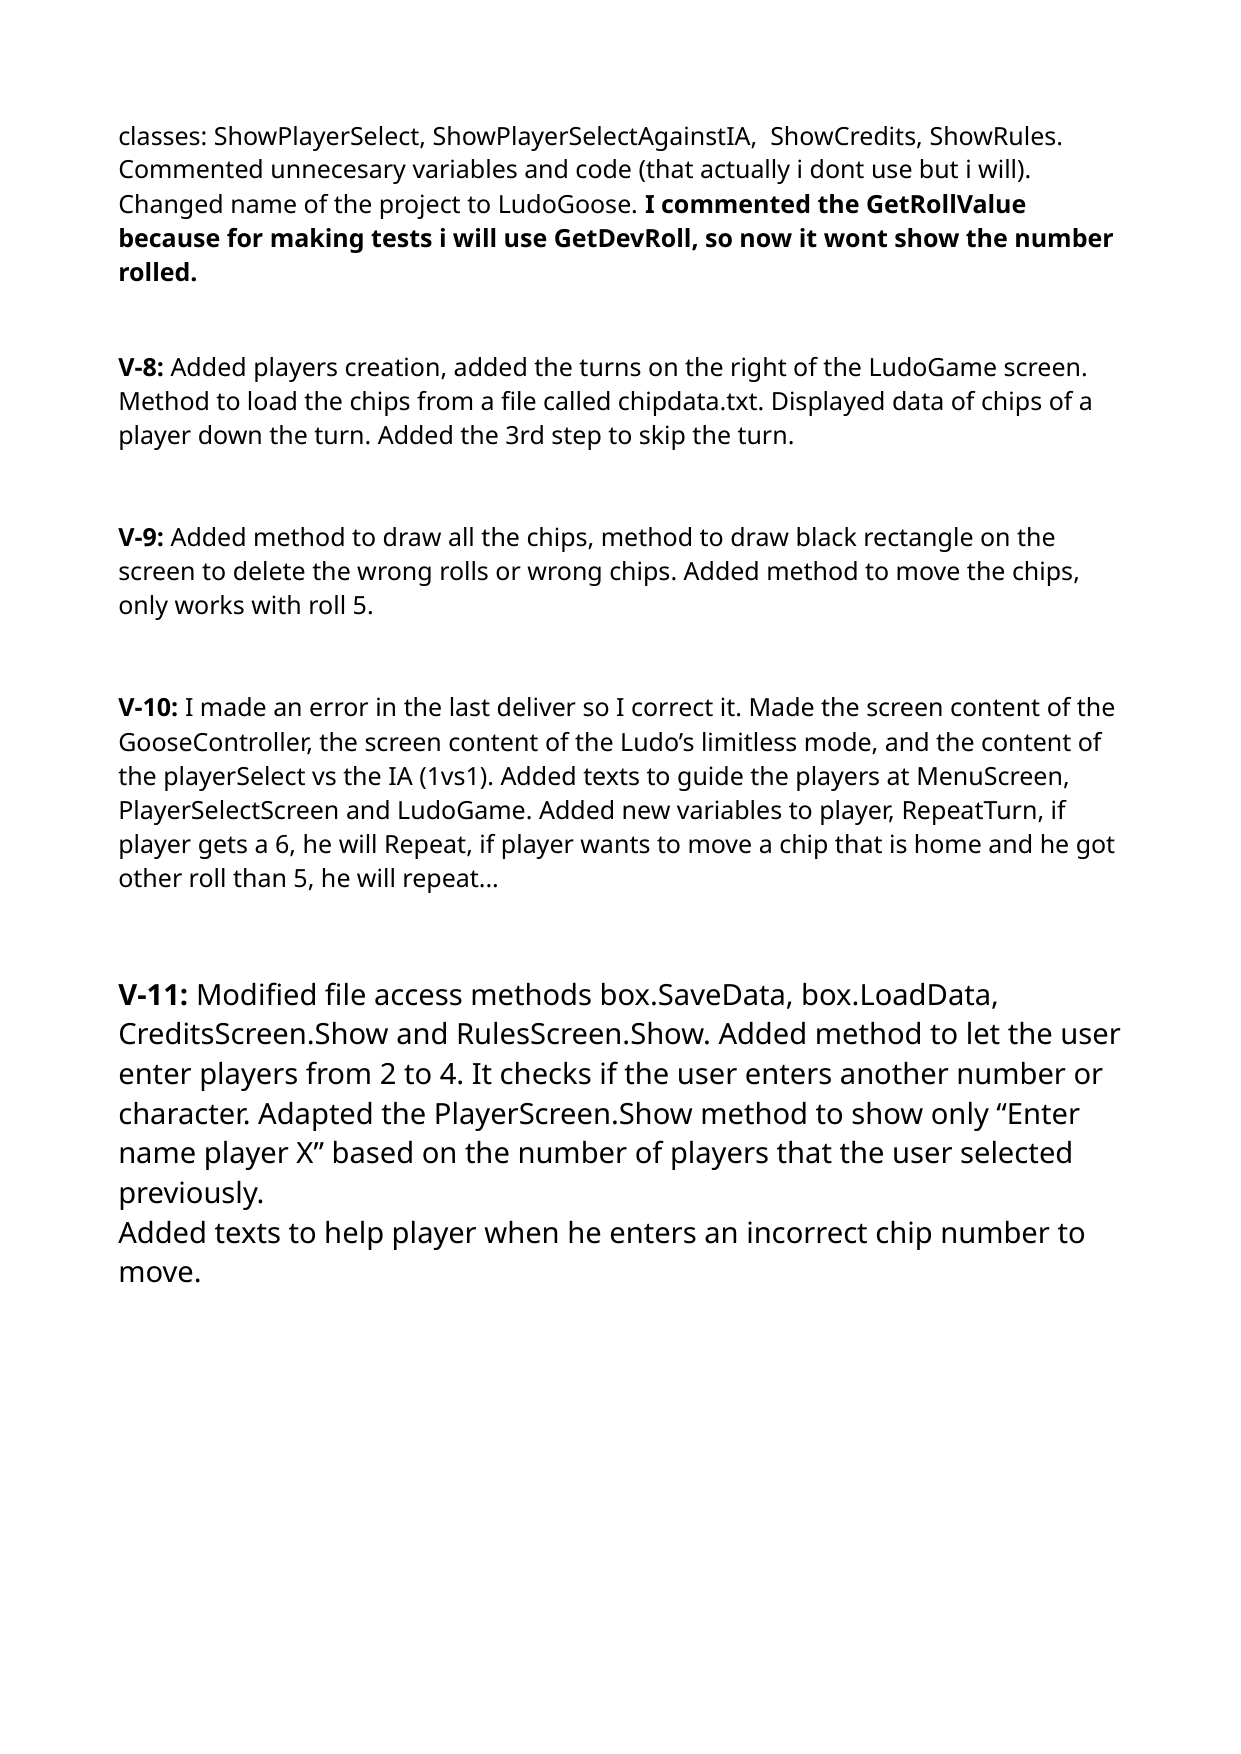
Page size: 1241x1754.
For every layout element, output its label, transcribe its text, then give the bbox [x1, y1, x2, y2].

text V-11: Modified file access methods box.SaveData, box.LoadData, CreditsScreen.Show and RulesScreen.Show. Added method to let the user enter players from 2 to 4. It checks if the user enters another number or character. Adapted the PlayerScreen.Show method to show only “Enter name player X” based on the number of players that the user selected previously. [118, 974, 1122, 1212]
text V-9: Added method to draw all the chips, method to draw black rectangle on the screen to delete the wrong rolls or wrong chips. Added method to move the chips, only works with roll 5. [118, 520, 1122, 622]
text V-10: I made an error in the last deliver so I correct it. Made the screen content of the GooseController, the screen content of the Ludo’s limitless mode, and the content of the playerSelect vs the IA (1vs1). Added texts to guide the players at MenuScreen, PlayerSelectScreen and LudoGame. Added new variables to player, RepeatTurn, if player gets a 6, he will Repeat, if player wants to move a chip that is home and he got other roll than 5, he will repeat... [118, 690, 1122, 894]
text Added texts to help player when he enters an incorrect chip number to move. [118, 1212, 1122, 1291]
text classes: ShowPlayerSelect, ShowPlayerSelectAgainstIA, ShowCredits, ShowRules. Commented unnecesary variables and code (that actually i dont use but i will). Changed name of the project to LudoGoose. I commented the GetRollValue because for making tests i will use GetDevRoll, so now it wont show the number rolled. [118, 118, 1122, 288]
text V-8: Added players creation, added the turns on the right of the LudoGame screen. Method to load the chips from a file called chipdata.txt. Displayed data of chips of a player down the turn. Added the 3rd step to skip the turn. [118, 349, 1122, 452]
